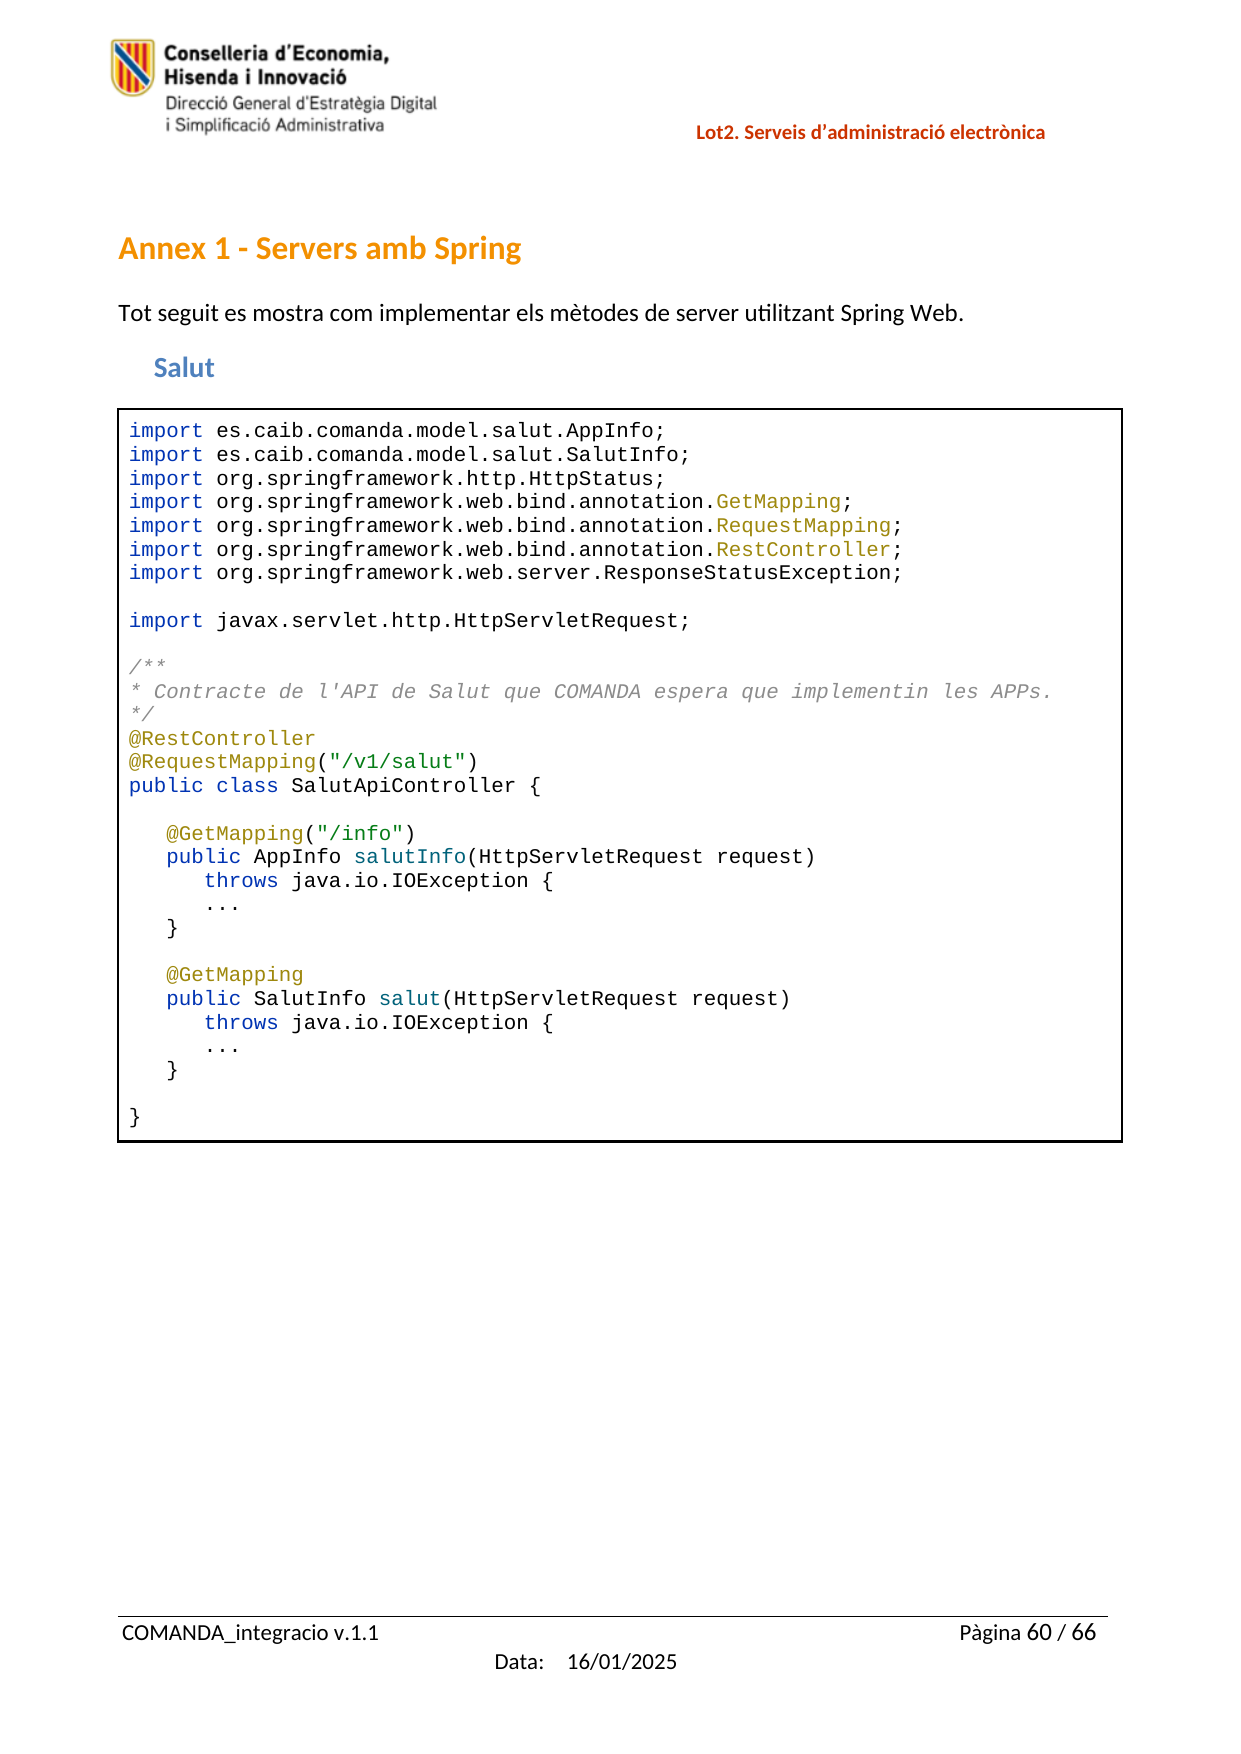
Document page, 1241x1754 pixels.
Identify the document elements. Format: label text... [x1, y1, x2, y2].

text Tot seguit es mostra com implementar els mètodes de server utilitzant Spring Web. [118, 298, 1122, 328]
table_header import es.caib.comanda.model.salut.AppInfo; import es.caib.comanda.model.salut.SalutInfo; import org.springframework.http.HttpStatus; import org.springframework.web.bind.annotation.GetMapping; import org.springframework.web.bind.annotation.RequestMapping; import org.springframework.web.bind.annotation.RestController; import org.springframework.web.server.ResponseStatusException; import javax.servlet.http.HttpServletRequest; /** * Contracte de l'API de Salut que COMANDA espera que implementin les APPs. */ @RestController @RequestMapping("/v1/salut") public class SalutApiController { @GetMapping("/info") public AppInfo salutInfo(HttpServletRequest request) throws java.io.IOException { ... } @GetMapping public SalutInfo salut(HttpServletRequest request) throws java.io.IOException { ... } } [119, 410, 1121, 1140]
subtitle Annex 1 - Servers amb Spring [118, 227, 1122, 268]
picture [100, 26, 467, 156]
subtitle Salut [153, 349, 1122, 384]
